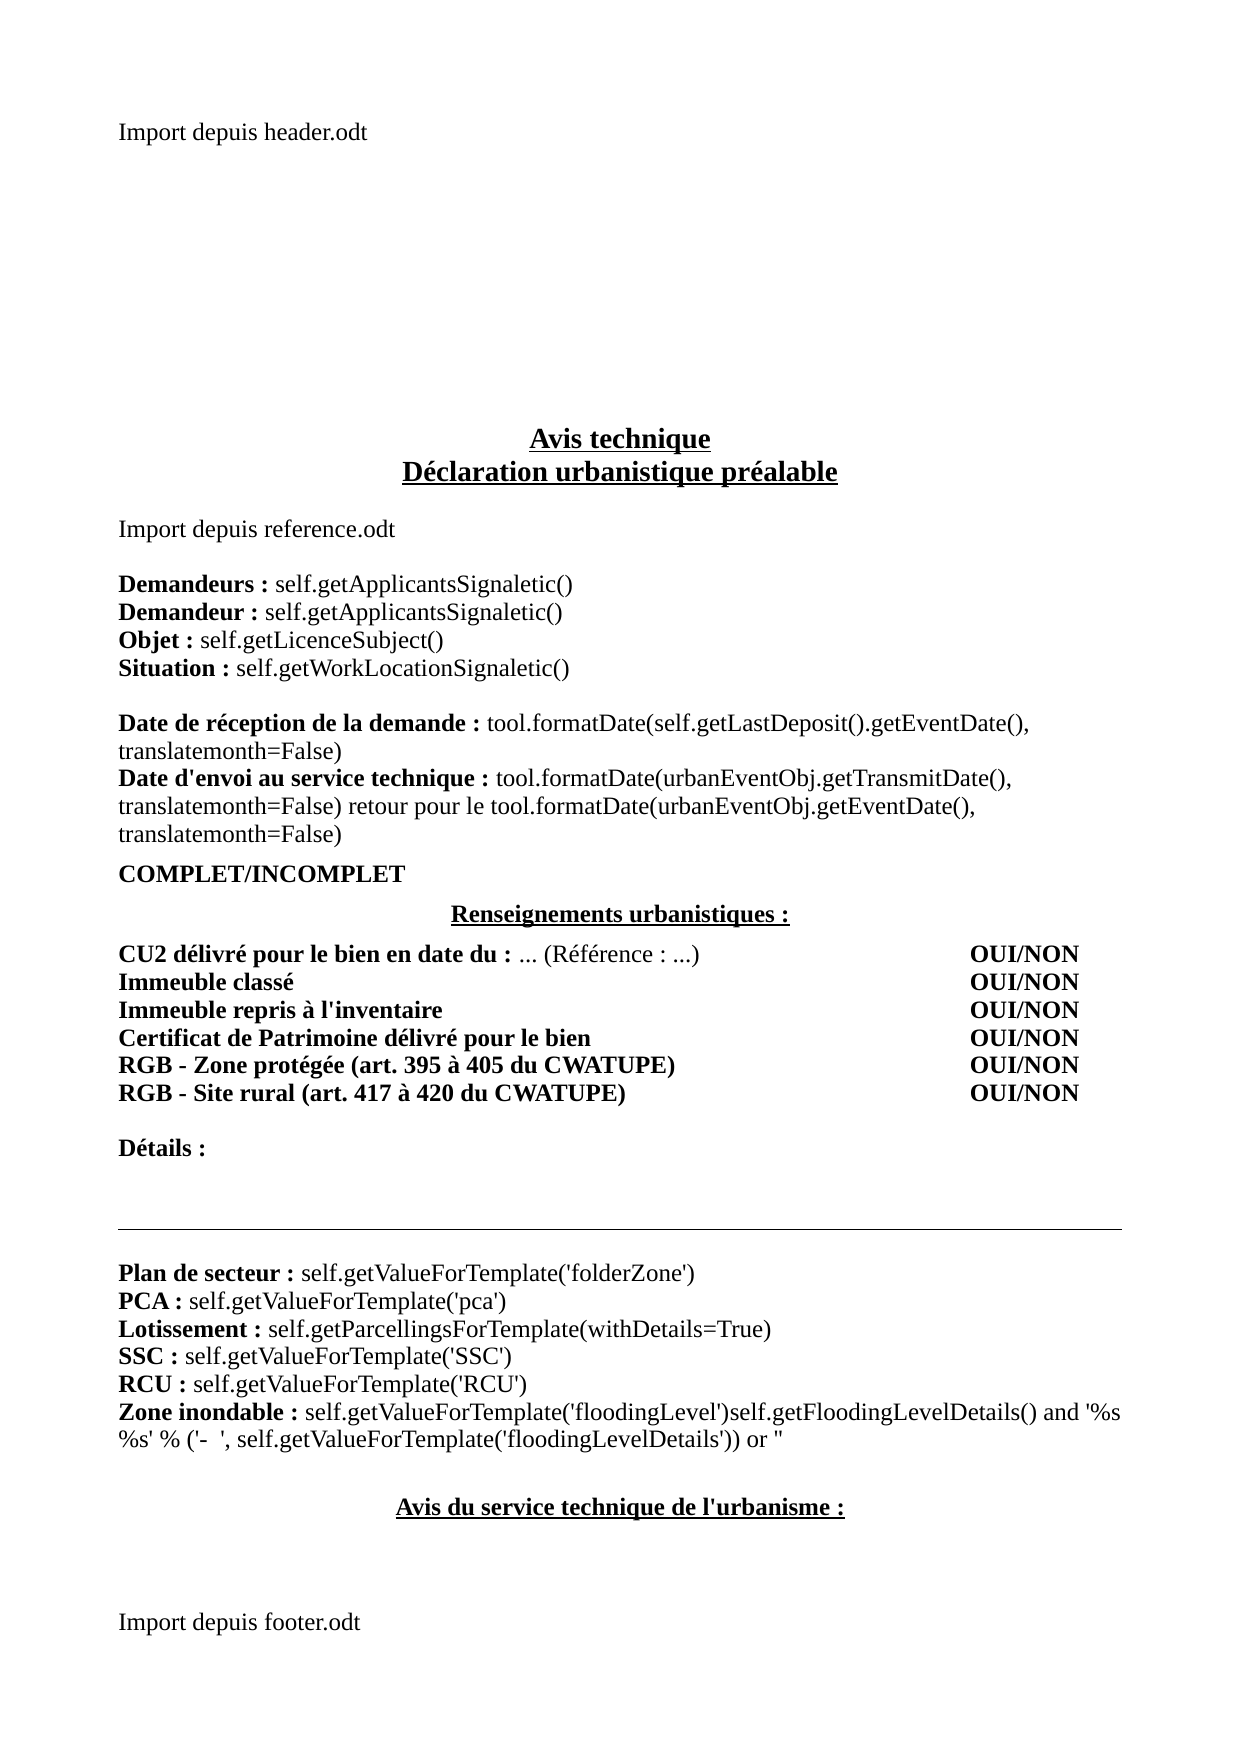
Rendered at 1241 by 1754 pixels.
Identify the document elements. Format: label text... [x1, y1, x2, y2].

text Zone inondable : self.getValueForTemplate('floodingLevel')self.getFloodingLevelDetails() and '%s%s' % ('- ', self.getValueForTemplate('floodingLevelDetails')) or '' [118, 1398, 1122, 1453]
text RCU : self.getValueForTemplate('RCU') [118, 1370, 1122, 1398]
text Date d'envoi au service technique : tool.formatDate(urbanEventObj.getTransmitDate(), translatemonth=False) retour pour le tool.formatDate(urbanEventObj.getEventDate(), translatemonth=False) [118, 764, 1122, 848]
table_cell RGB - Site rural (art. 417 à 420 du CWATUPE) [118, 1079, 969, 1107]
table_cell OUI/NON [970, 1051, 1122, 1079]
table_cell OUI/NON [970, 1024, 1122, 1051]
title Avis technique [118, 423, 1122, 455]
text COMPLET/INCOMPLET [118, 860, 1122, 888]
table_cell OUI/NON [970, 996, 1122, 1024]
text Avis du service technique de l'urbanisme : [118, 1493, 1122, 1521]
table_cell OUI/NON [970, 1079, 1122, 1107]
text Plan de secteur : self.getValueForTemplate('folderZone') [118, 1259, 1122, 1287]
text Date de réception de la demande : tool.formatDate(self.getLastDeposit().getEventDate(), translatemonth=False) [118, 709, 1122, 764]
title Déclaration urbanistique préalable [118, 455, 1122, 487]
text Renseignements urbanistiques : [118, 900, 1122, 928]
text Import depuis reference.odt [118, 515, 1122, 543]
text Lotissement : self.getParcellingsForTemplate(withDetails=True) [118, 1315, 1122, 1342]
text Import depuis header.odt [118, 118, 539, 146]
text Demandeur : self.getApplicantsSignaletic() [118, 598, 1122, 626]
text PCA : self.getValueForTemplate('pca') [118, 1287, 1122, 1315]
text Situation : self.getWorkLocationSignaletic() [118, 654, 1122, 681]
text Détails : [118, 1107, 1122, 1162]
table_cell Certificat de Patrimoine délivré pour le bien [118, 1024, 969, 1051]
table_cell RGB - Zone protégée (art. 395 à 405 du CWATUPE) [118, 1051, 969, 1079]
text SSC : self.getValueForTemplate('SSC') [118, 1342, 1122, 1370]
table_cell OUI/NON [970, 968, 1122, 996]
table_header CU2 délivré pour le bien en date du : ... (Référence : ...) [118, 941, 969, 968]
text Demandeurs : self.getApplicantsSignaletic() [118, 571, 1122, 598]
table_cell Immeuble classé [118, 968, 969, 996]
table_cell Immeuble repris à l'inventaire [118, 996, 969, 1024]
text Objet : self.getLicenceSubject() [118, 626, 1122, 654]
table_header OUI/NON [970, 941, 1122, 968]
